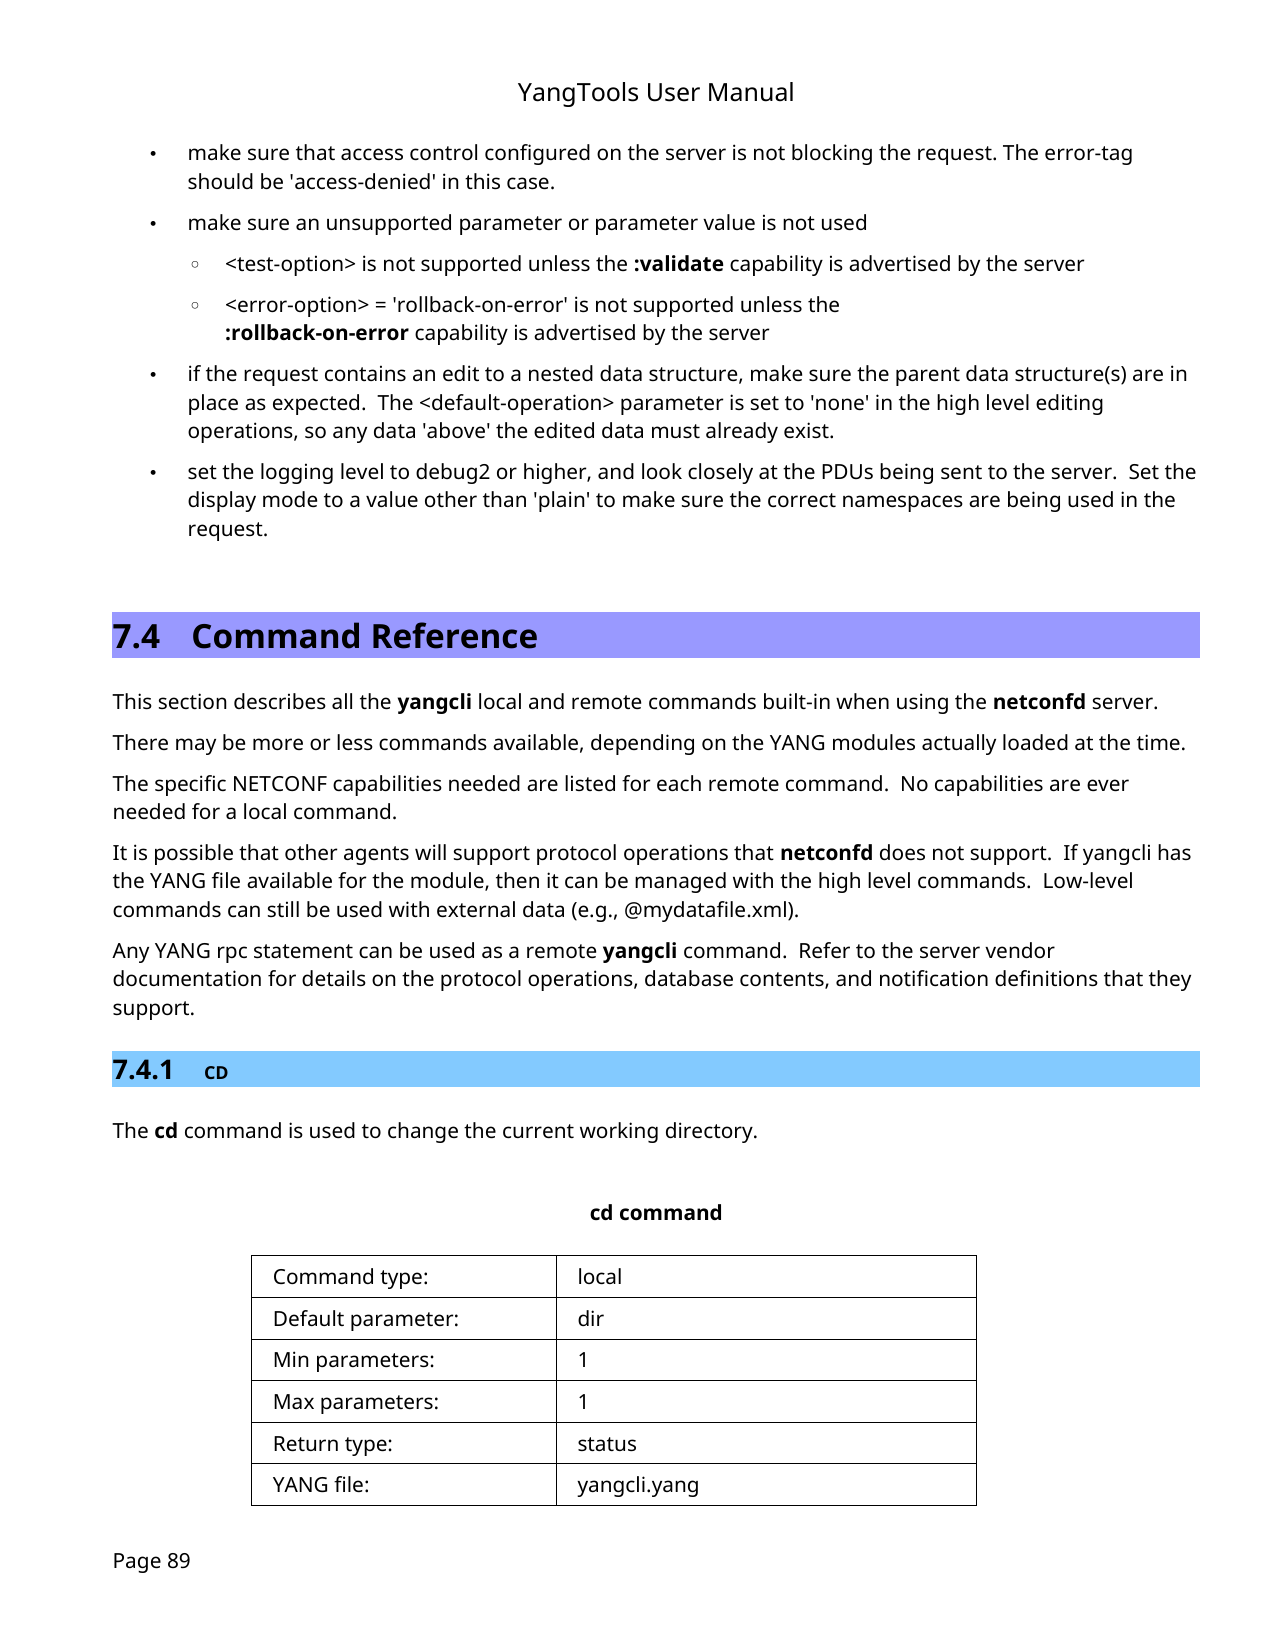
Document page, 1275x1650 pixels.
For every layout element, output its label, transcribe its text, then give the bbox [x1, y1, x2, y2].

text The cd command is used to change the current working directory. [112, 1117, 1200, 1145]
subtitle Command Reference [112, 612, 1200, 658]
table_cell Max parameters: [252, 1381, 556, 1422]
table_cell Default parameter: [252, 1298, 556, 1338]
list if the request contains an edit to a nested data structure, make sure the parent data structure(s) are in place as expected. The <default-operation> parameter is set to 'none' in the high level editing operations, so any data 'above' the edited data must already exist. [150, 359, 1200, 444]
list make sure that access control configured on the server is not blocking the request. The error-tag should be 'access-denied' in this case. [150, 138, 1200, 195]
subtitle cd command [127, 1198, 1185, 1227]
list set the logging level to debug2 or higher, and look closely at the PDUs being sent to the server. Set the display mode to a value other than 'plain' to make sure the correct namespaces are being used in the request. [150, 457, 1200, 542]
table_cell Return type: [252, 1423, 556, 1463]
text The specific NETCONF capabilities needed are listed for each remote command. No capabilities are ever needed for a local command. [112, 769, 1200, 826]
table_header local [557, 1256, 976, 1297]
subtitle cd [112, 1051, 1200, 1087]
table_cell status [557, 1423, 976, 1463]
table_cell YANG file: [252, 1464, 556, 1505]
text This section describes all the yangcli local and remote commands built-in when using the netconfd server. [112, 687, 1200, 715]
list <test-option> is not supported unless the :validate capability is advertised by the server [187, 249, 1200, 277]
text Any YANG rpc statement can be used as a remote yangcli command. Refer to the server vendor documentation for details on the protocol operations, database contents, and notification definitions that they support. [112, 936, 1200, 1021]
list <error-option> = 'rollback-on-error' is not supported unless the :rollback-on-error capability is advertised by the server [187, 290, 1200, 347]
text There may be more or less commands available, depending on the YANG modules actually loaded at the time. [112, 728, 1200, 756]
text It is possible that other agents will support protocol operations that netconfd does not support. If yangcli has the YANG file available for the module, then it can be managed with the high level commands. Low-level commands can still be used with external data (e.g., @mydatafile.xml). [112, 838, 1200, 923]
list make sure an unsupported parameter or parameter value is not used [150, 208, 1200, 236]
table_cell Min parameters: [252, 1340, 556, 1380]
table_cell 1 [557, 1340, 976, 1380]
table_header Command type: [252, 1256, 556, 1297]
table_cell 1 [557, 1381, 976, 1422]
table_cell dir [557, 1298, 976, 1338]
table_cell yangcli.yang [557, 1464, 976, 1505]
